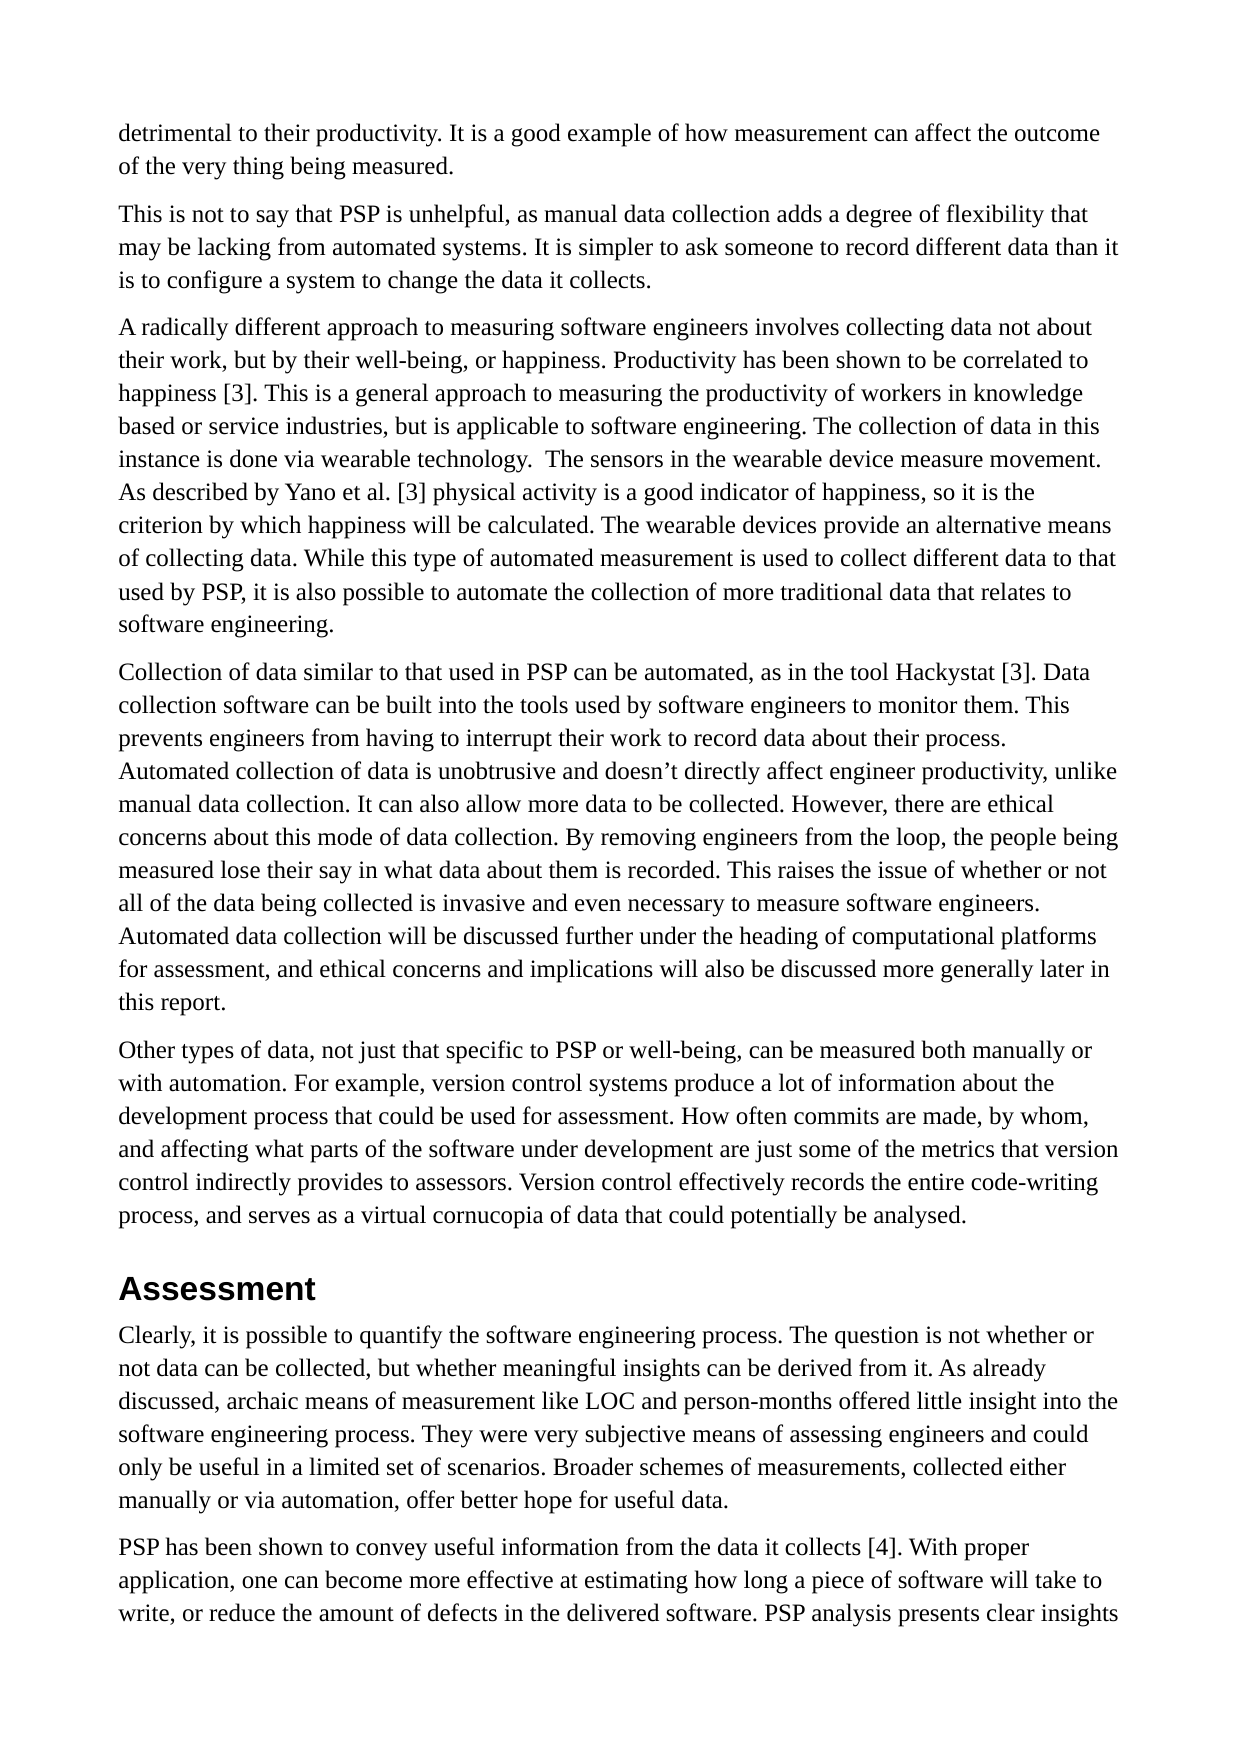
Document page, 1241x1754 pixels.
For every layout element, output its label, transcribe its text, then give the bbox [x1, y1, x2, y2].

text Clearly, it is possible to quantify the software engineering process. The question is not whether or not data can be collected, but whether meaningful insights can be derived from it. As already discussed, archaic means of measurement like LOC and person-months offered little insight into the software engineering process. They were very subjective means of assessing engineers and could only be useful in a limited set of scenarios. Broader schemes of measurements, collected either manually or via automation, offer better hope for useful data. [118, 1320, 1122, 1513]
text This is not to say that PSP is unhelpful, as manual data collection adds a degree of flexibility that may be lacking from automated systems. It is simpler to ask someone to record different data than it is to configure a system to change the data it collects. [118, 199, 1122, 293]
text Other types of data, not just that specific to PSP or well-being, can be measured both manually or with automation. For example, version control systems produce a lot of information about the development process that could be used for assessment. How often commits are made, by whom, and affecting what parts of the software under development are just some of the metrics that version control indirectly provides to assessors. Version control effectively records the entire code-writing process, and serves as a virtual cornucopia of data that could potentially be analysed. [118, 1035, 1122, 1229]
text A radically different approach to measuring software engineers involves collecting data not about their work, but by their well-being, or happiness. Productivity has been shown to be correlated to happiness [3]. This is a general approach to measuring the productivity of workers in knowledge based or service industries, but is applicable to software engineering. The collection of data in this instance is done via wearable technology. The sensors in the wearable device measure movement. As described by Yano et al. [3] physical activity is a good indicator of happiness, so it is the criterion by which happiness will be calculated. The wearable devices provide an alternative means of collecting data. While this type of automated measurement is used to collect different data to that used by PSP, it is also possible to automate the collection of more traditional data that relates to software engineering. [118, 312, 1122, 638]
text detrimental to their productivity. It is a good example of how measurement can affect the outcome of the very thing being measured. [118, 118, 1122, 180]
text PSP has been shown to convey useful information from the data it collects [4]. With proper application, one can become more effective at estimating how long a piece of software will take to write, or reduce the amount of defects in the delivered software. PSP analysis presents clear insights [118, 1532, 1122, 1627]
subtitle Assessment [118, 1268, 1122, 1307]
text Collection of data similar to that used in PSP can be automated, as in the tool Hackystat [3]. Data collection software can be built into the tools used by software engineers to monitor them. This prevents engineers from having to interrupt their work to record data about their process. Automated collection of data is unobtrusive and doesn’t directly affect engineer productivity, unlike manual data collection. It can also allow more data to be collected. However, there are ethical concerns about this mode of data collection. By removing engineers from the loop, the people being measured lose their say in what data about them is recorded. This raises the issue of whether or not all of the data being collected is invasive and even necessary to measure software engineers. Automated data collection will be discussed further under the heading of computational platforms for assessment, and ethical concerns and implications will also be discussed more generally later in this report. [118, 657, 1122, 1016]
